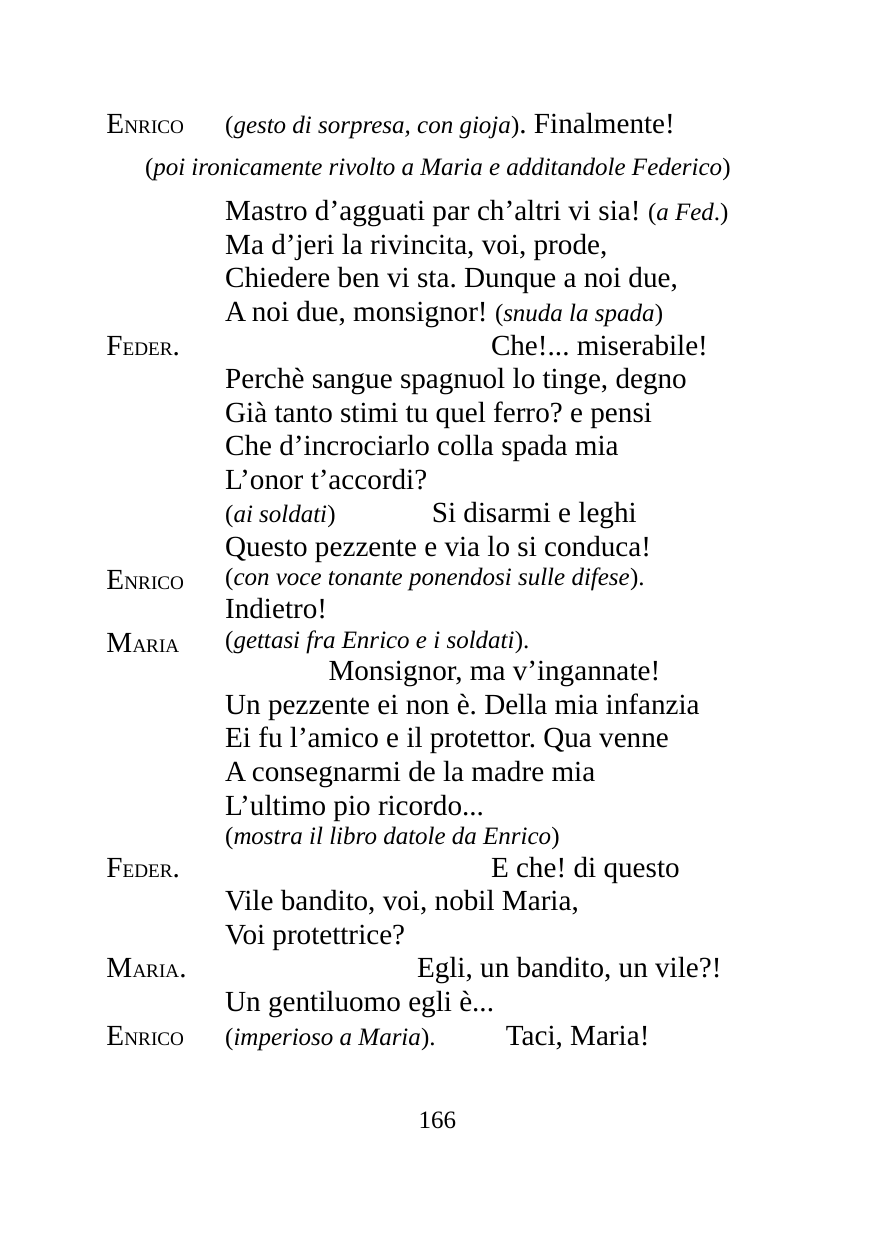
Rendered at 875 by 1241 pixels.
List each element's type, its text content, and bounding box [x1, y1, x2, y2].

table_cell (gettasi fra Enrico e i soldati). Monsignor, ma v’ingannate! Un pezzente ei non è. Della mia infanzia Ei fu l’amico e il protettor. Qua venne A consegnarmi de la madre mia L’ultimo pio ricordo... (mostra il libro datole da Enrico) [225, 625, 769, 850]
table_cell Egli, un bandito, un vile?! Un gentiluomo egli è... [225, 951, 769, 1018]
table_cell E che! di questo Vile bandito, voi, nobil Maria, Voi protettrice? [225, 850, 769, 951]
table_cell Feder. [106, 850, 225, 951]
table_cell Che!... miserabile! Perchè sangue spagnuol lo tinge, degno Già tanto stimi tu quel ferro? e pensi Che d’incrociarlo colla spada mia L’onor t’accordi? (ai soldati) Si disarmi e leghi Questo pezzente e via lo si conduca! [225, 328, 769, 562]
table_cell [106, 194, 225, 328]
table_cell (gesto di sorpresa, con gioja). Finalmente! [225, 106, 769, 140]
table_cell (con voce tonante ponendosi sulle difese). Indietro! [225, 563, 769, 625]
table_cell Mastro d’agguati par ch’altri vi sia! (a Fed.) Ma d’jeri la rivincita, voi, prode, Chiedere ben vi sta. Dunque a noi due, A noi due, monsignor! (snuda la spada) [225, 194, 769, 328]
table_cell Enrico [106, 1018, 225, 1051]
table_cell Maria. [106, 951, 225, 1018]
table_cell (imperioso a Maria). Taci, Maria! [225, 1018, 769, 1051]
table_cell Maria [106, 625, 225, 850]
table_cell (poi ironicamente rivolto a Maria e additandole Federico) [106, 140, 769, 193]
table_cell Enrico [106, 563, 225, 625]
table_cell Enrico [106, 106, 225, 140]
table_cell Feder. [106, 328, 225, 562]
